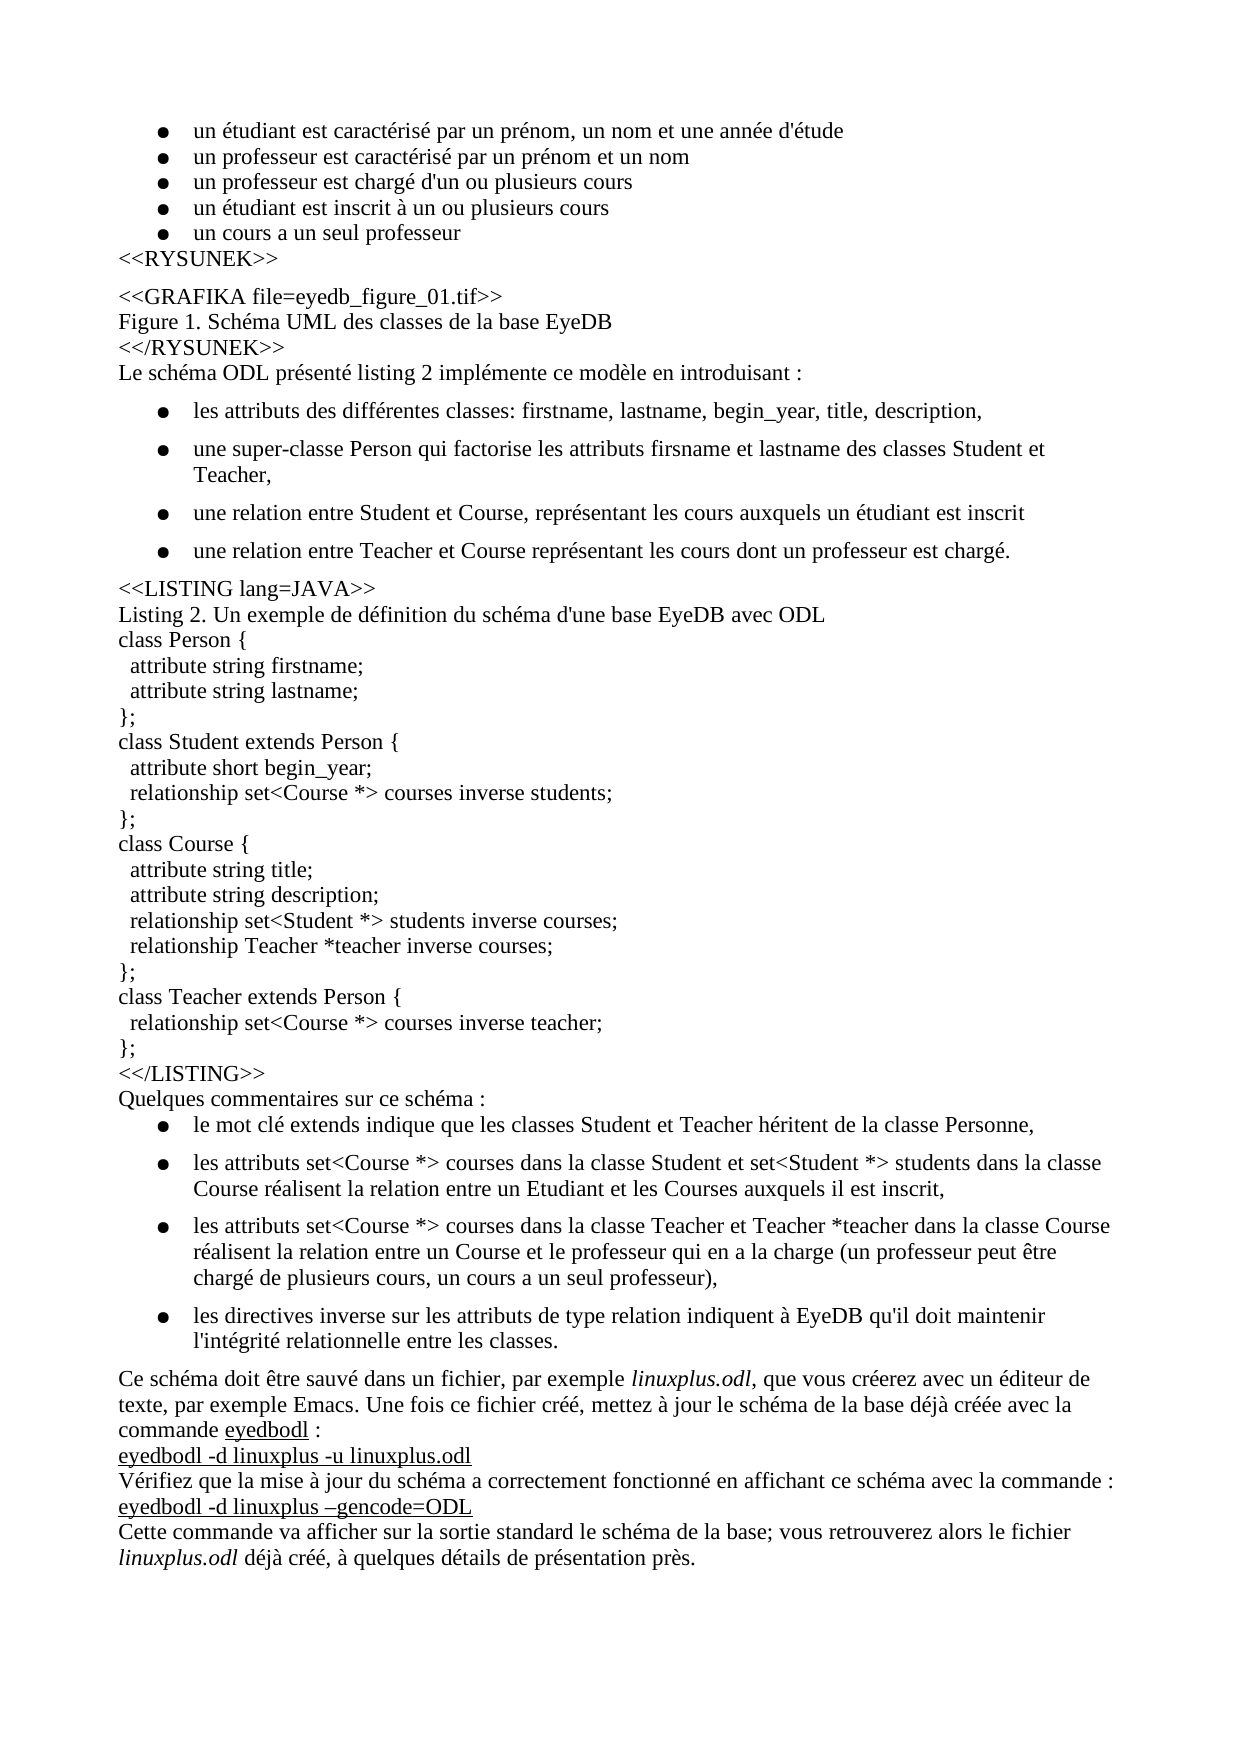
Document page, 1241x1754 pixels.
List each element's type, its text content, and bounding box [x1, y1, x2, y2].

text relationship set<Course *> courses inverse students; [118, 780, 1122, 806]
list un professeur est caractérisé par un prénom et un nom [156, 144, 1122, 169]
text class Person { [118, 627, 1122, 652]
list un cours a un seul professeur [156, 220, 1122, 246]
list une relation entre Student et Course, représentant les cours auxquels un étudiant est inscrit [156, 500, 1122, 525]
list un étudiant est inscrit à un ou plusieurs cours [156, 195, 1122, 220]
text relationship set<Student *> students inverse courses; [118, 908, 1122, 933]
text class Course { [118, 831, 1122, 857]
text eyedbodl -d linuxplus -u linuxplus.odl [118, 1443, 1122, 1468]
list les attributs set<Course *> courses dans la classe Teacher et Teacher *teacher dans la classe Course réalisent la relation entre un Course et le professeur qui en a la charge (un professeur peut être chargé de plusieurs cours, un cours a un seul professeur), [156, 1213, 1122, 1290]
list une super-classe Person qui factorise les attributs firsname et lastname des classes Student et Teacher, [156, 436, 1122, 487]
text class Teacher extends Person { [118, 984, 1122, 1010]
list les attributs set<Course *> courses dans la classe Student et set<Student *> students dans la classe Course réalisent la relation entre un Etudiant et les Courses auxquels il est inscrit, [156, 1150, 1122, 1201]
text attribute string description; [118, 882, 1122, 908]
text }; [118, 703, 1122, 729]
text attribute string title; [118, 857, 1122, 882]
text Ce schéma doit être sauvé dans un fichier, par exemple linuxplus.odl, que vous créerez avec un éditeur de texte, par exemple Emacs. Une fois ce fichier créé, mettez à jour le schéma de la base déjà créée avec la commande eyedbodl : [118, 1366, 1122, 1443]
text attribute string lastname; [118, 678, 1122, 703]
text eyedbodl -d linuxplus –gencode=ODL [118, 1494, 1122, 1519]
text }; [118, 1035, 1122, 1061]
text Vérifiez que la mise à jour du schéma a correctement fonctionné en affichant ce schéma avec la commande : [118, 1468, 1122, 1494]
text attribute short begin_year; [118, 754, 1122, 780]
text relationship Teacher *teacher inverse courses; [118, 933, 1122, 959]
text <</RYSUNEK>> [118, 335, 1122, 360]
text <<LISTING lang=JAVA>> [118, 576, 1122, 601]
text Listing 2. Un exemple de définition du schéma d'une base EyeDB avec ODL [118, 601, 1122, 627]
text }; [118, 959, 1122, 984]
list une relation entre Teacher et Course représentant les cours dont un professeur est chargé. [156, 538, 1122, 563]
text }; [118, 806, 1122, 831]
text Quelques commentaires sur ce schéma : [118, 1086, 1122, 1112]
text attribute string firstname; [118, 652, 1122, 678]
text Cette commande va afficher sur la sortie standard le schéma de la base; vous retrouverez alors le fichier linuxplus.odl déjà créé, à quelques détails de présentation près. [118, 1519, 1122, 1570]
text <<GRAFIKA file=eyedb_figure_01.tif>> [118, 284, 1122, 309]
list un étudiant est caractérisé par un prénom, un nom et une année d'étude [156, 118, 1122, 144]
text relationship set<Course *> courses inverse teacher; [118, 1010, 1122, 1035]
text Figure 1. Schéma UML des classes de la base EyeDB [118, 309, 1122, 335]
list les attributs des différentes classes: firstname, lastname, begin_year, title, description, [156, 398, 1122, 424]
text <<RYSUNEK>> [118, 246, 1122, 271]
text Le schéma ODL présenté listing 2 implémente ce modèle en introduisant : [118, 360, 1122, 386]
list un professeur est chargé d'un ou plusieurs cours [156, 169, 1122, 195]
text class Student extends Person { [118, 729, 1122, 754]
list les directives inverse sur les attributs de type relation indiquent à EyeDB qu'il doit maintenir l'intégrité relationnelle entre les classes. [156, 1302, 1122, 1353]
list le mot clé extends indique que les classes Student et Teacher héritent de la classe Personne, [156, 1112, 1122, 1137]
text <</LISTING>> [118, 1061, 1122, 1086]
